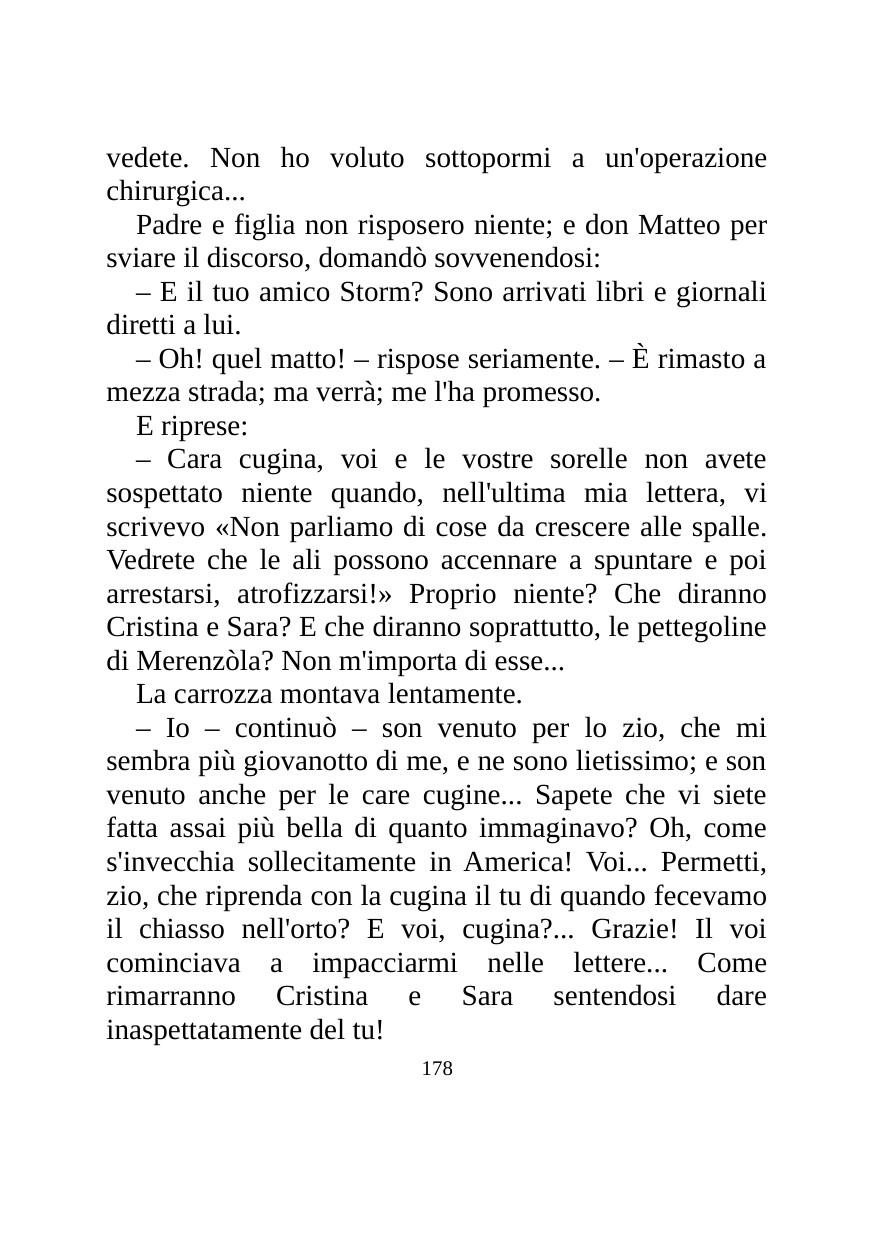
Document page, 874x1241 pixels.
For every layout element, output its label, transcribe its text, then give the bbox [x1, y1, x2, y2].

text vedete. Non ho voluto sottopormi a un'operazione chirurgica... [106, 140, 768, 207]
text – Oh! quel matto! – rispose seriamente. – È rimasto a mezza strada; ma verrà; me l'ha promesso. [106, 341, 768, 408]
text E riprese: [106, 408, 768, 442]
text – Io – continuò – son venuto per lo zio, che mi sembra più giovanotto di me, e ne sono lietissimo; e son venuto anche per le care cugine... Sapete che vi siete fatta assai più bella di quanto immaginavo? Oh, come s'invecchia sollecitamente in America! Voi... Permetti, zio, che riprenda con la cugina il tu di quando fecevamo il chiasso nell'orto? E voi, cugina?... Grazie! Il voi cominciava a impacciarmi nelle lettere... Come rimarranno Cristina e Sara sentendosi dare inaspettatamente del tu! [106, 710, 768, 1045]
text – E il tuo amico Storm? Sono arrivati libri e giornali diretti a lui. [106, 274, 768, 341]
text – Cara cugina, voi e le vostre sorelle non avete sospettato niente quando, nell'ultima mia lettera, vi scrivevo «Non parliamo di cose da crescere alle spalle. Vedrete che le ali possono accennare a spuntare e poi arrestarsi, atrofizzarsi!» Proprio niente? Che diranno Cristina e Sara? E che diranno soprattutto, le pettegoline di Merenzòla? Non m'importa di esse... [106, 442, 768, 676]
text La carrozza montava lentamente. [106, 676, 768, 710]
text Padre e figlia non risposero niente; e don Matteo per sviare il discorso, domandò sovvenendosi: [106, 207, 768, 274]
